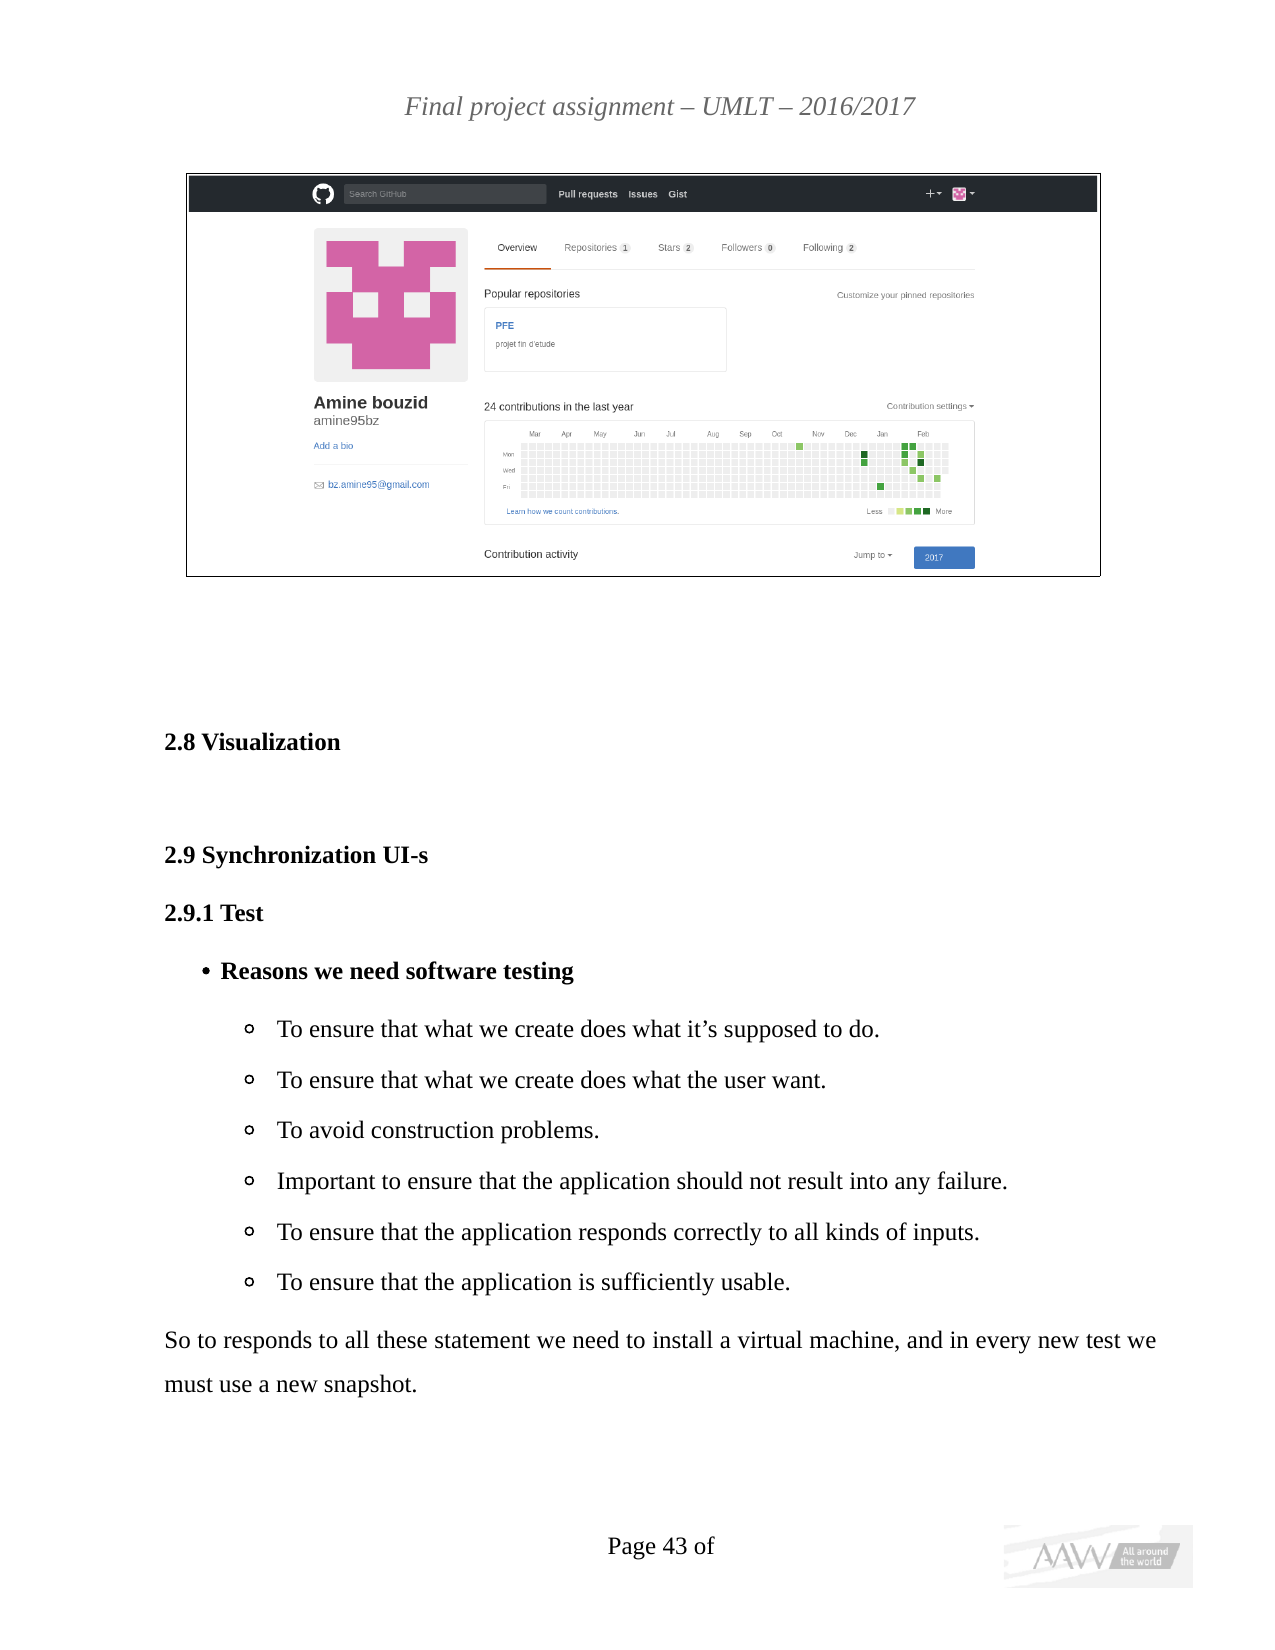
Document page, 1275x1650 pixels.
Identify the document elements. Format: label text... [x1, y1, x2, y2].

list To ensure that the application is sufficiently usable. [239, 1267, 1158, 1296]
list To ensure that what we create does what it’s supposed to do. [239, 1014, 1158, 1043]
list To avoid construction problems. [239, 1116, 1158, 1144]
list To ensure that the application responds correctly to all kinds of inputs. [239, 1217, 1158, 1246]
picture [1003, 1525, 1193, 1588]
text So to responds to all these statement we need to install a virtual machine, and in every new test we must use a new snapshot. [164, 1326, 1158, 1397]
list Important to ensure that the application should not result into any failure. [239, 1166, 1158, 1195]
picture [188, 175, 1098, 573]
list Reasons we need software testing [202, 956, 1158, 985]
subtitle 2.9.1 Test [164, 898, 1158, 927]
subtitle 2.9 Synchronization UI-s [164, 840, 1158, 869]
list To ensure that what we create does what the user want. [239, 1065, 1158, 1094]
subtitle 2.8 Visualization [164, 727, 1158, 755]
